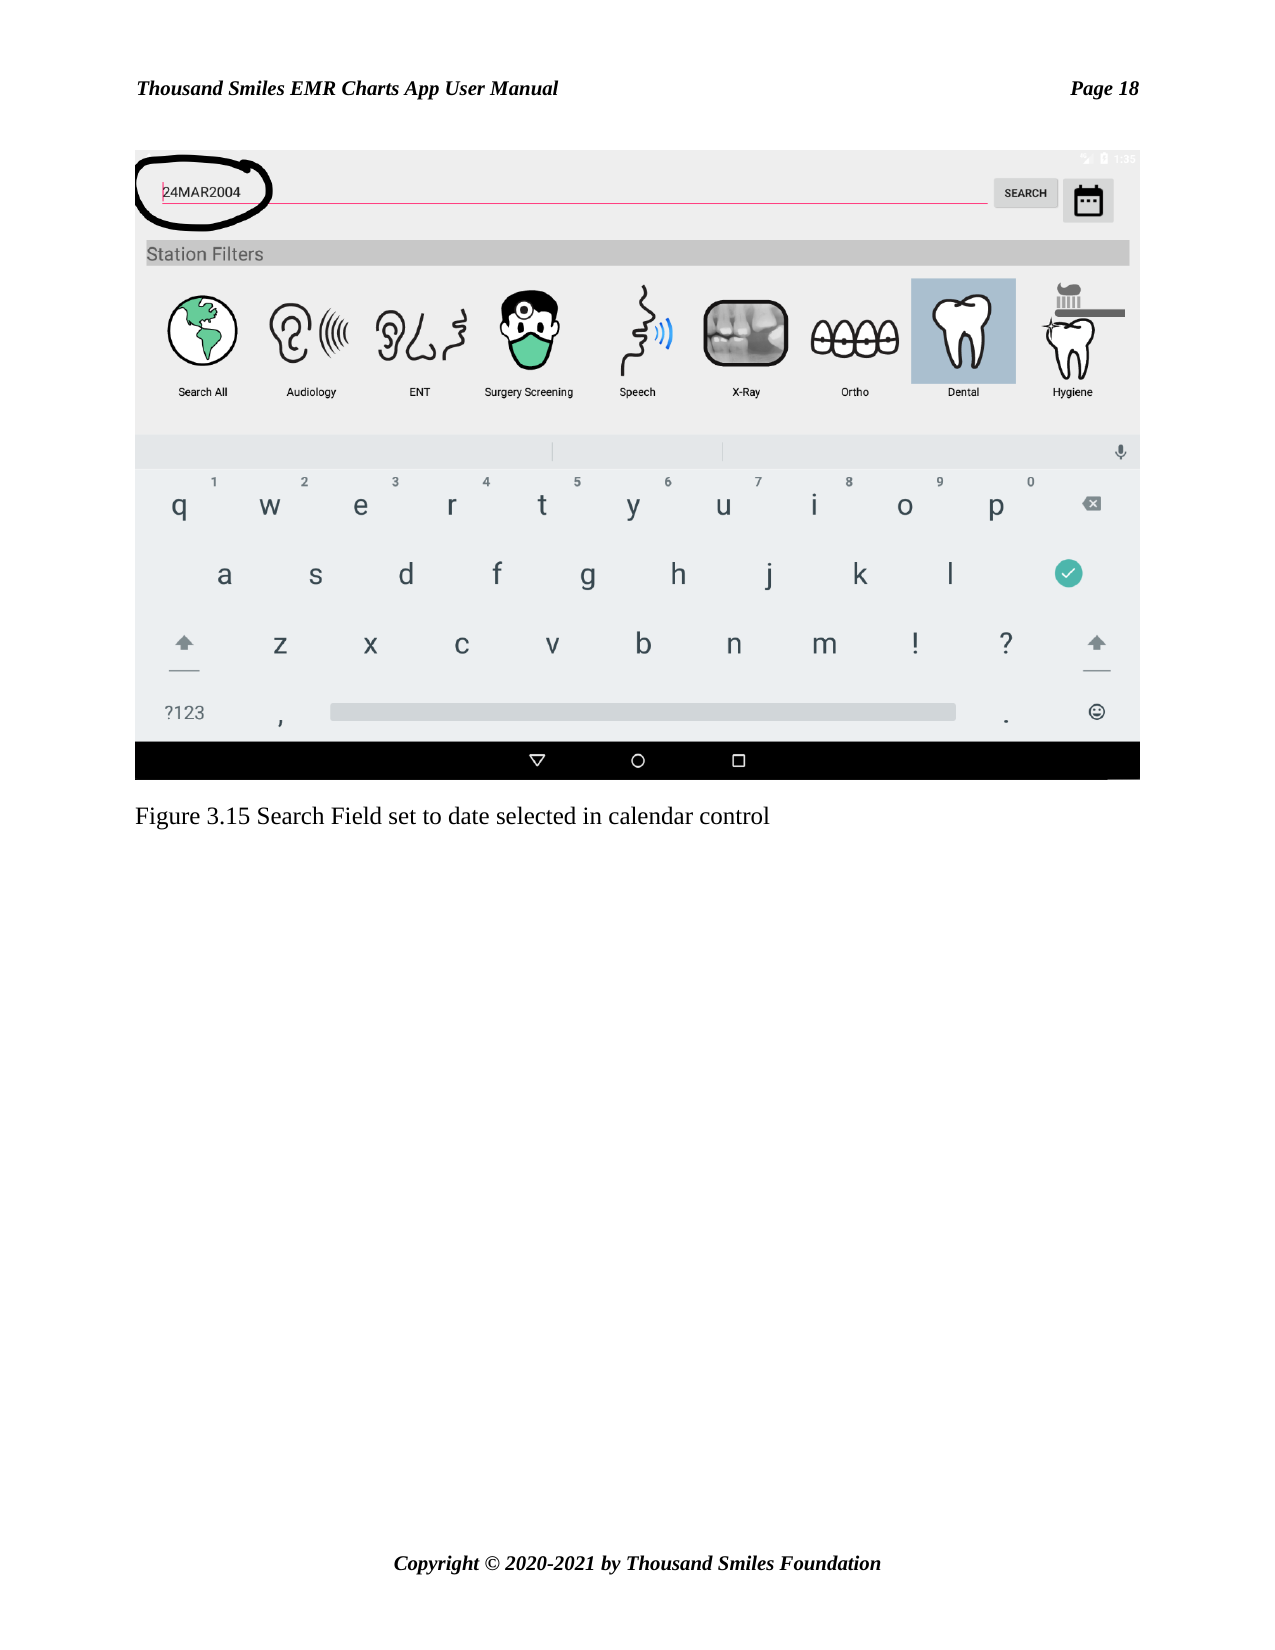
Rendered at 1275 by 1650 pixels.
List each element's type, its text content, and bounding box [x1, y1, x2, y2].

text Figure 3.15 Search Field set to date selected in calendar control [135, 804, 1140, 829]
picture [135, 150, 1140, 780]
